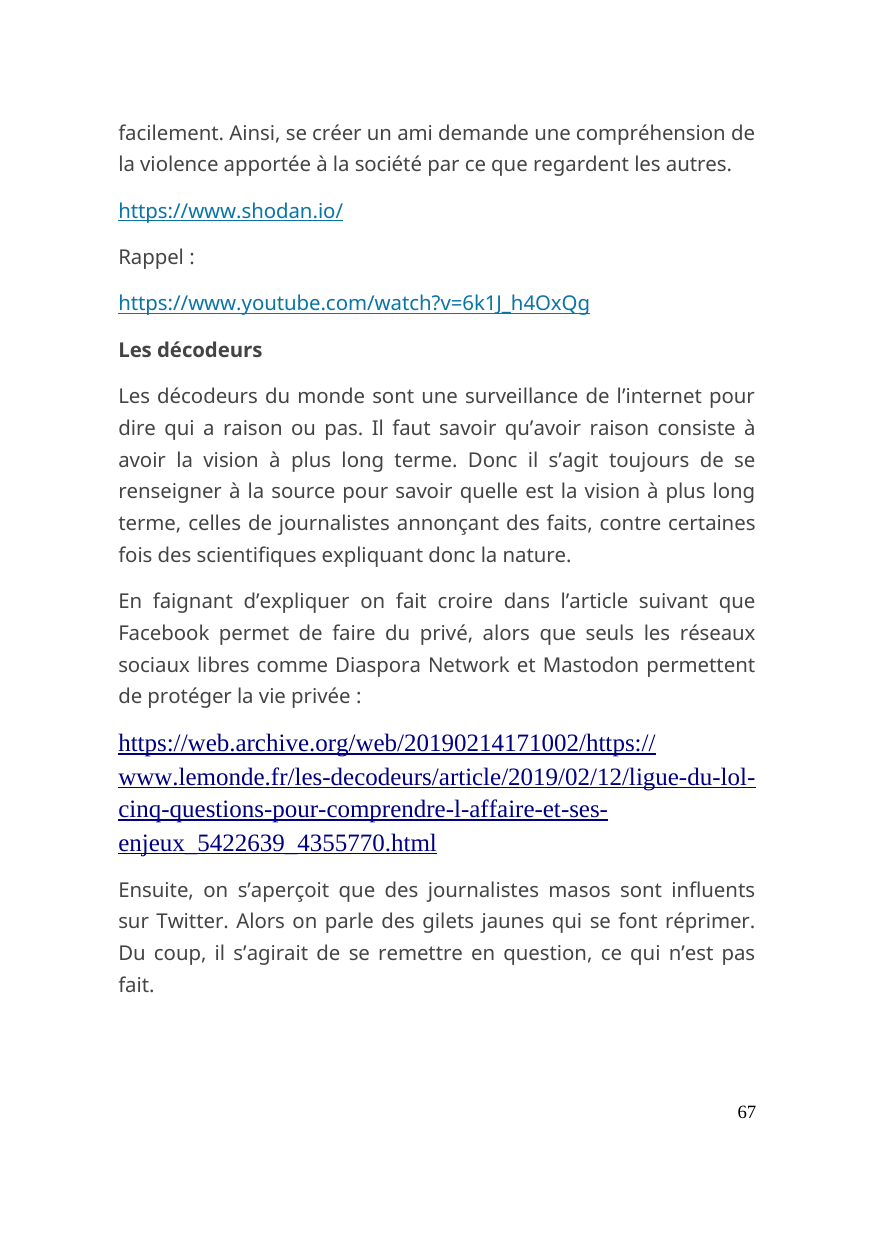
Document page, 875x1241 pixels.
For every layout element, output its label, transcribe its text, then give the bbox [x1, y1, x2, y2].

text https://www.youtube.com/watch?v=6k1J_h4OxQg [118, 289, 756, 317]
text Les décodeurs [118, 335, 756, 363]
text cinq-questions-pour-comprendre-l-affaire-et-ses-enjeux_5422639_4355770.html [118, 788, 756, 856]
text Rappel : [118, 243, 756, 270]
text Ensuite, on s’aperçoit que des journalistes masos sont influents sur Twitter. Alors on parle des gilets jaunes qui se font réprimer. Du coup, il s’agirait de se remettre en question, ce qui n’est pas fait. [118, 875, 756, 998]
text https://www.shodan.io/ [118, 196, 756, 224]
text En faignant d’expliquer on fait croire dans l’article suivant que Facebook permet de faire du privé, alors que seuls les réseaux sociaux libres comme Diaspora Network et Mastodon permettent de protéger la vie privée : [118, 587, 756, 710]
text Les décodeurs du monde sont une surveillance de l’internet pour dire qui a raison ou pas. Il faut savoir qu’avoir raison consiste à avoir la vision à plus long terme. Donc il s’agit toujours de se renseigner à la source pour savoir quelle est la vision à plus long terme, celles de journalistes annonçant des faits, contre certaines fois des scientifiques expliquant donc la nature. [118, 382, 756, 568]
text facilement. Ainsi, se créer un ami demande une compréhension de la violence apportée à la société par ce que regardent les autres. [118, 118, 756, 178]
text https://web.archive.org/web/20190214171002/https://www.lemonde.fr/les-decodeurs/article/2019/02/12/ligue-du-lol- [118, 728, 756, 787]
